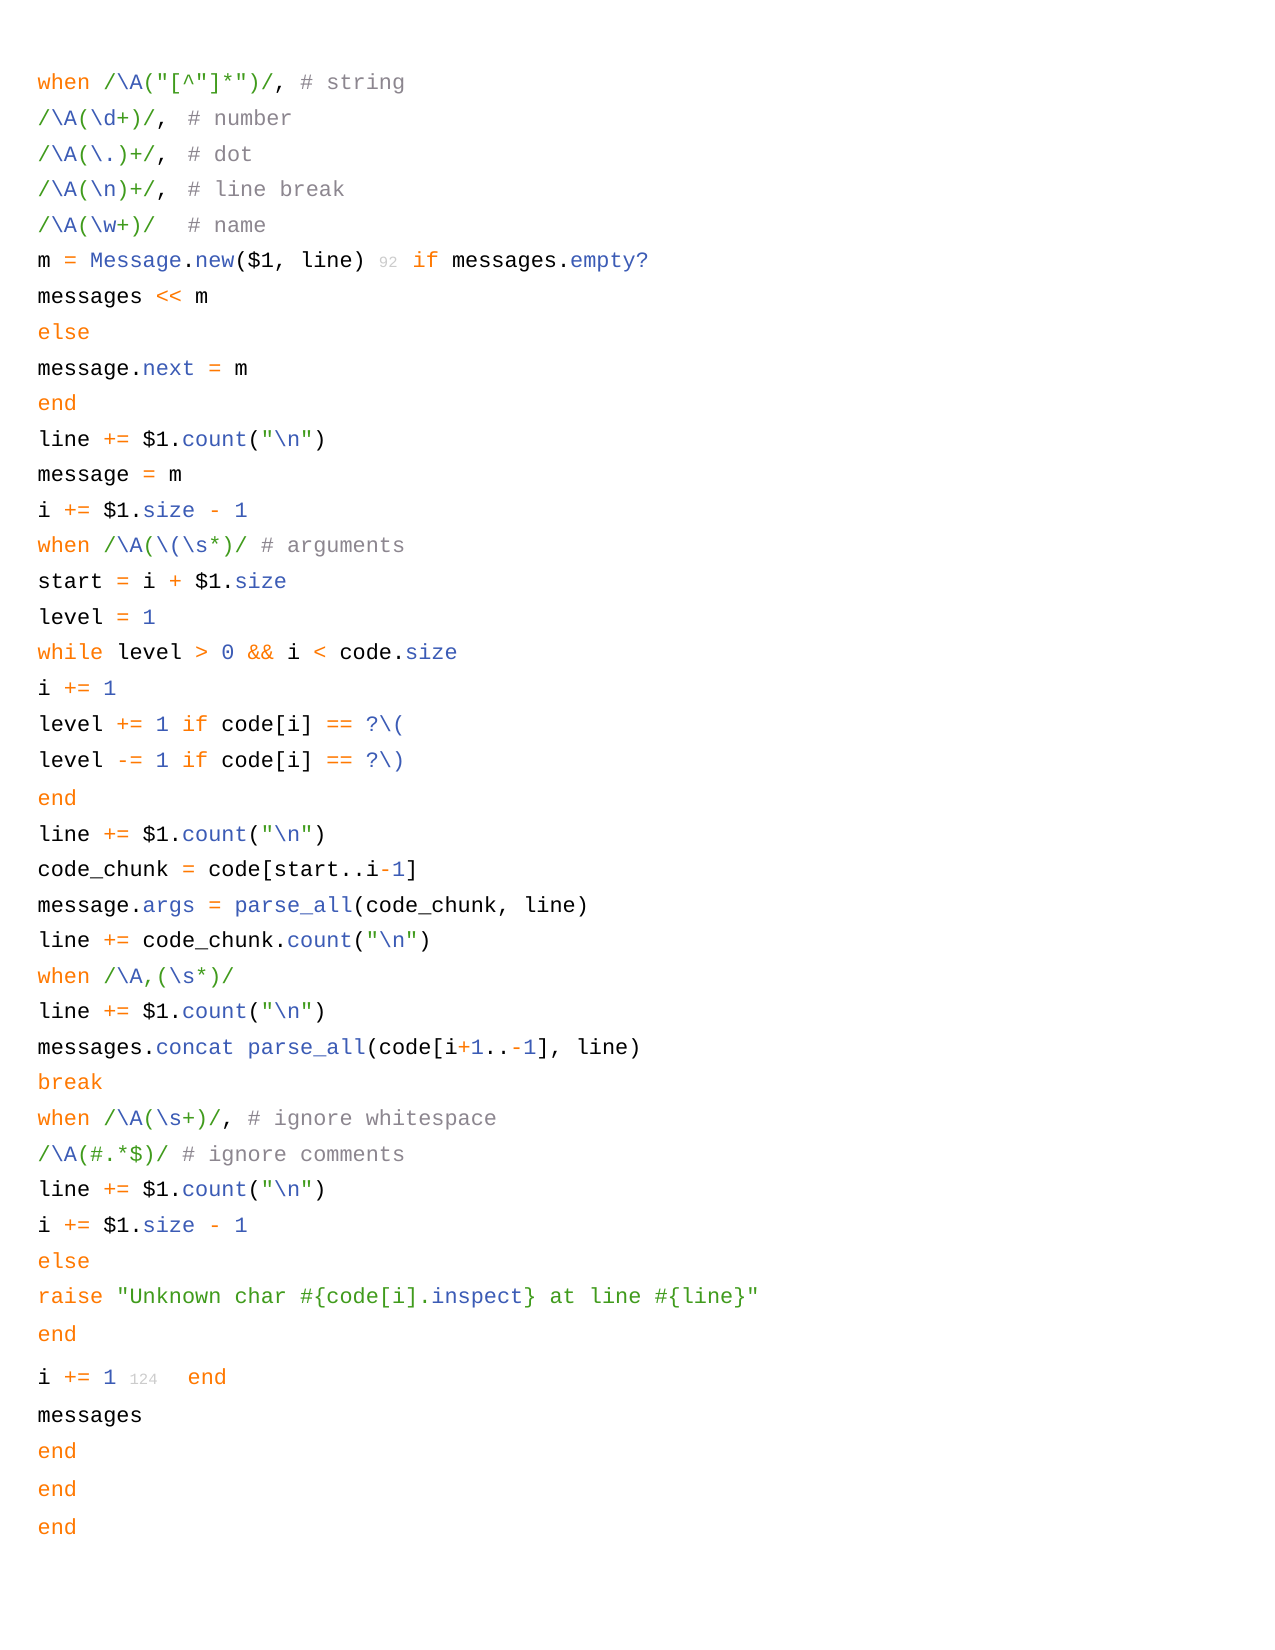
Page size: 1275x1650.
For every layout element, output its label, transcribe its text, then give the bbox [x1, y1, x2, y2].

list when /\A(\(\s*)/ # arguments [0, 534, 1232, 559]
list while level > 0 && i < code.size [0, 641, 1232, 666]
list end [0, 1516, 1275, 1541]
list /\A(\.)+/, # dot [0, 143, 1236, 168]
list i += 1 124 end [0, 1366, 1232, 1391]
list line += $1.count("\n") [0, 1178, 1232, 1203]
list end [0, 392, 1232, 417]
list start = i + $1.size [0, 570, 1232, 595]
list /\A(\d+)/, # number [0, 107, 1236, 132]
list line += $1.count("\n") [0, 823, 1232, 848]
list message.next = m [0, 357, 1232, 381]
list i += $1.size - 1 [0, 499, 1232, 523]
list level -= 1 if code[i] == ?\) [0, 749, 1232, 774]
list /\A(#.*$)/ # ignore comments [0, 1143, 1232, 1167]
list when /\A(\s+)/, # ignore whitespace [0, 1107, 1232, 1132]
list end [0, 1478, 1275, 1503]
list messages.concat parse_all(code[i+1..-1], line) [0, 1036, 1232, 1061]
list line += $1.count("\n") [0, 428, 1232, 452]
list messages [0, 1404, 1275, 1429]
list line += $1.count("\n") [0, 1000, 1232, 1025]
list message = m [0, 463, 1232, 488]
list level = 1 [0, 606, 1232, 631]
list level += 1 if code[i] == ?\( [0, 713, 1232, 738]
list raise "Unknown char #{code[i].inspect} at line #{line}" [0, 1285, 1232, 1310]
list else [0, 1250, 1232, 1275]
list else [0, 321, 1232, 346]
list i += $1.size - 1 [0, 1214, 1232, 1239]
list end [0, 1323, 1232, 1348]
list code_chunk = code[start..i-1] [0, 858, 1232, 883]
list when /\A("[^"]*")/, # string [0, 72, 1236, 96]
list i += 1 [0, 677, 1232, 702]
list /\A(\w+)/ # name [0, 214, 1236, 239]
list message.args = parse_all(code_chunk, line) [0, 894, 1232, 919]
list messages << m [0, 286, 1232, 310]
list line += code_chunk.count("\n") [0, 929, 1232, 954]
list m = Message.new($1, line) 92 if messages.empty? [0, 249, 1236, 274]
list /\A(\n)+/, # line break [0, 178, 1236, 203]
list when /\A,(\s*)/ [0, 965, 1232, 990]
list end [0, 787, 1232, 812]
list end [0, 1440, 1275, 1465]
list break [0, 1071, 1232, 1096]
